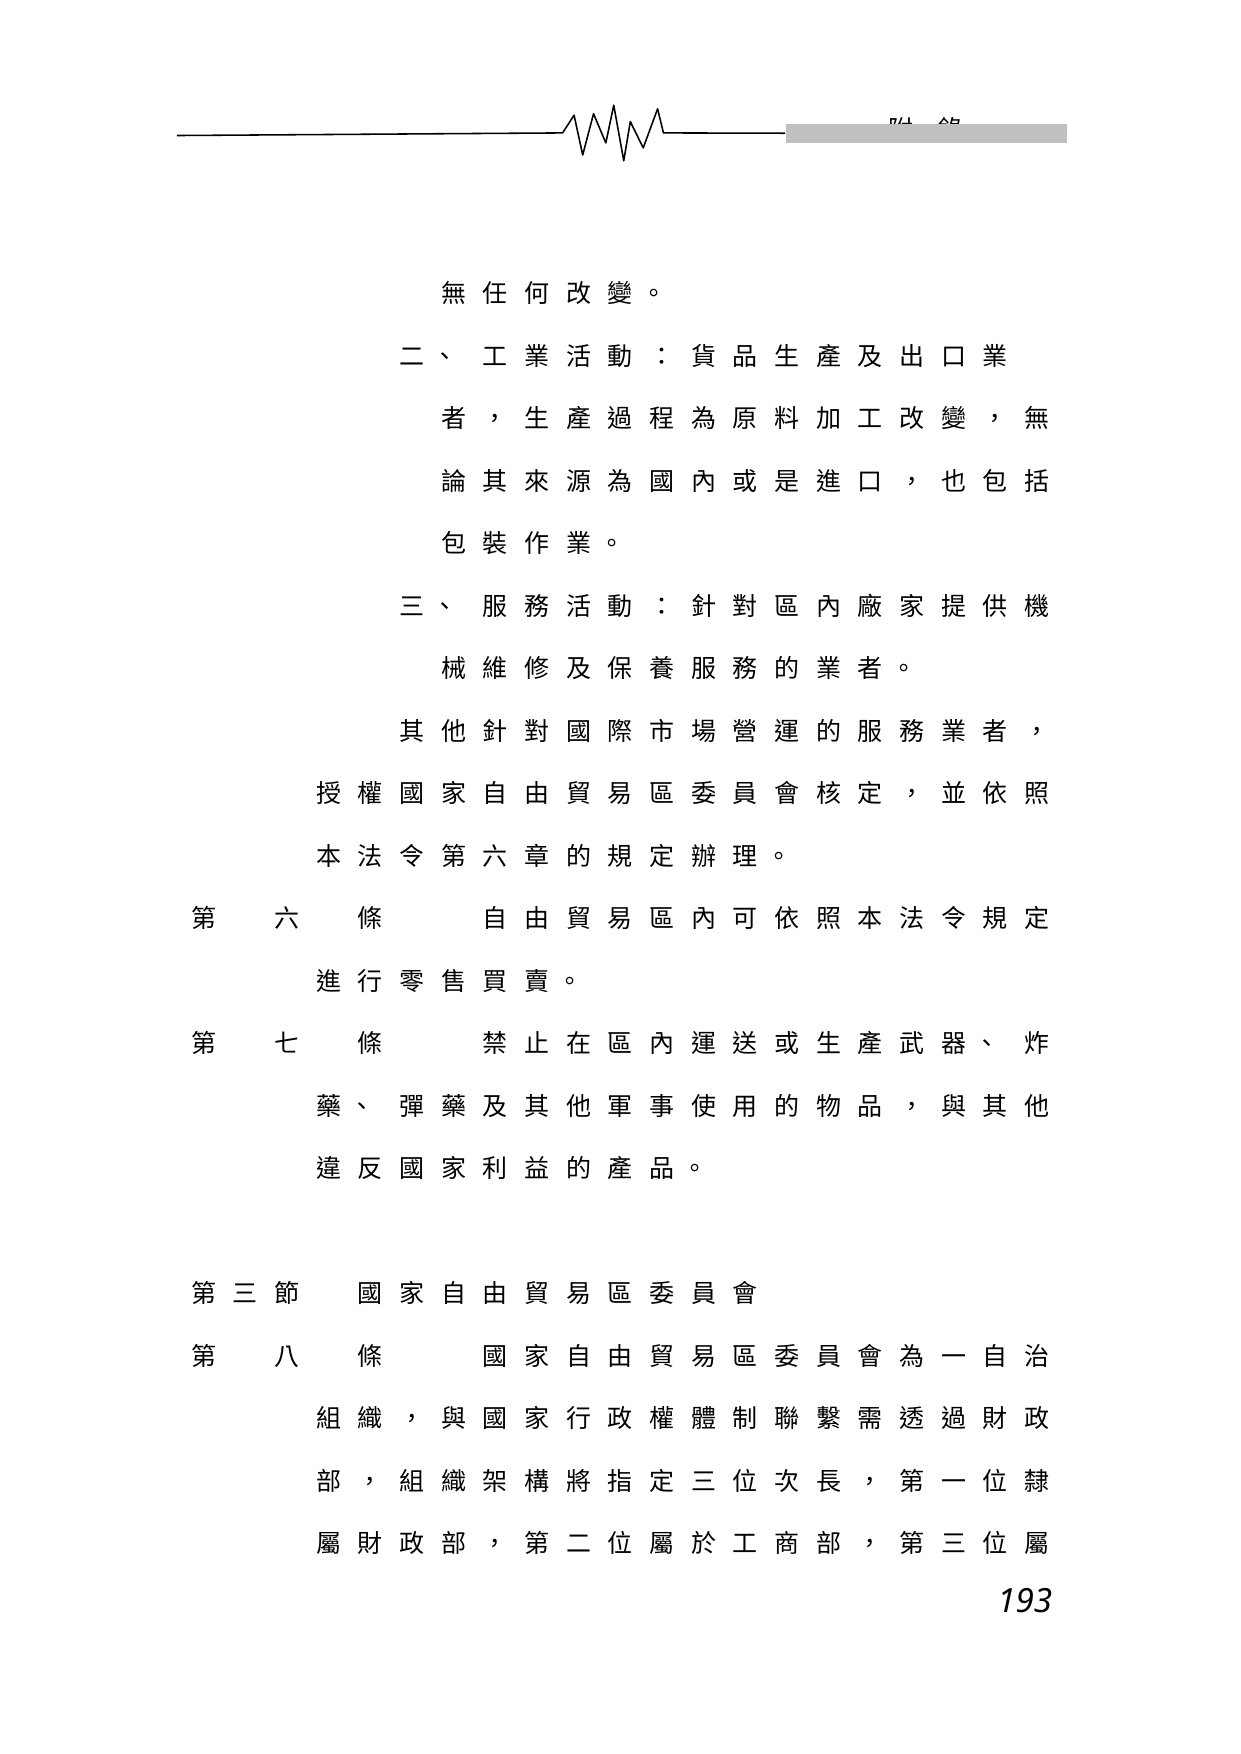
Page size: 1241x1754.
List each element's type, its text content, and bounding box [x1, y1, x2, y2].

text 無任何改變。 [355, 250, 1058, 313]
text 第三節 國家自由貿易區委員會 [183, 1250, 1058, 1313]
text 第 七 條 禁止在區內運送或生產武器、炸藥、彈藥及其他軍事使用的物品，與其他違反國家利益的產品。 [183, 1000, 1058, 1188]
text 第 六 條 自由貿易區內可依照本法令規定進行零售買賣。 [183, 875, 1058, 1000]
text 三、服務活動：針對區內廠家提供機械維修及保養服務的業者。 [355, 563, 1058, 688]
text 二、工業活動：貨品生產及出口業者，生產過程為原料加工改變，無論其來源為國內或是進口，也包括包裝作業。 [355, 313, 1058, 563]
text 第 八 條 國家自由貿易區委員會為一自治組織，與國家行政權體制聯繫需透過財政部，組織架構將指定三位次長，第一位隸屬財政部，第二位屬於工商部，第三位屬 [183, 1313, 1058, 1563]
text 其他針對國際市場營運的服務業者，授權國家自由貿易區委員會核定，並依照本法令第六章的規定辦理。 [306, 688, 1058, 875]
